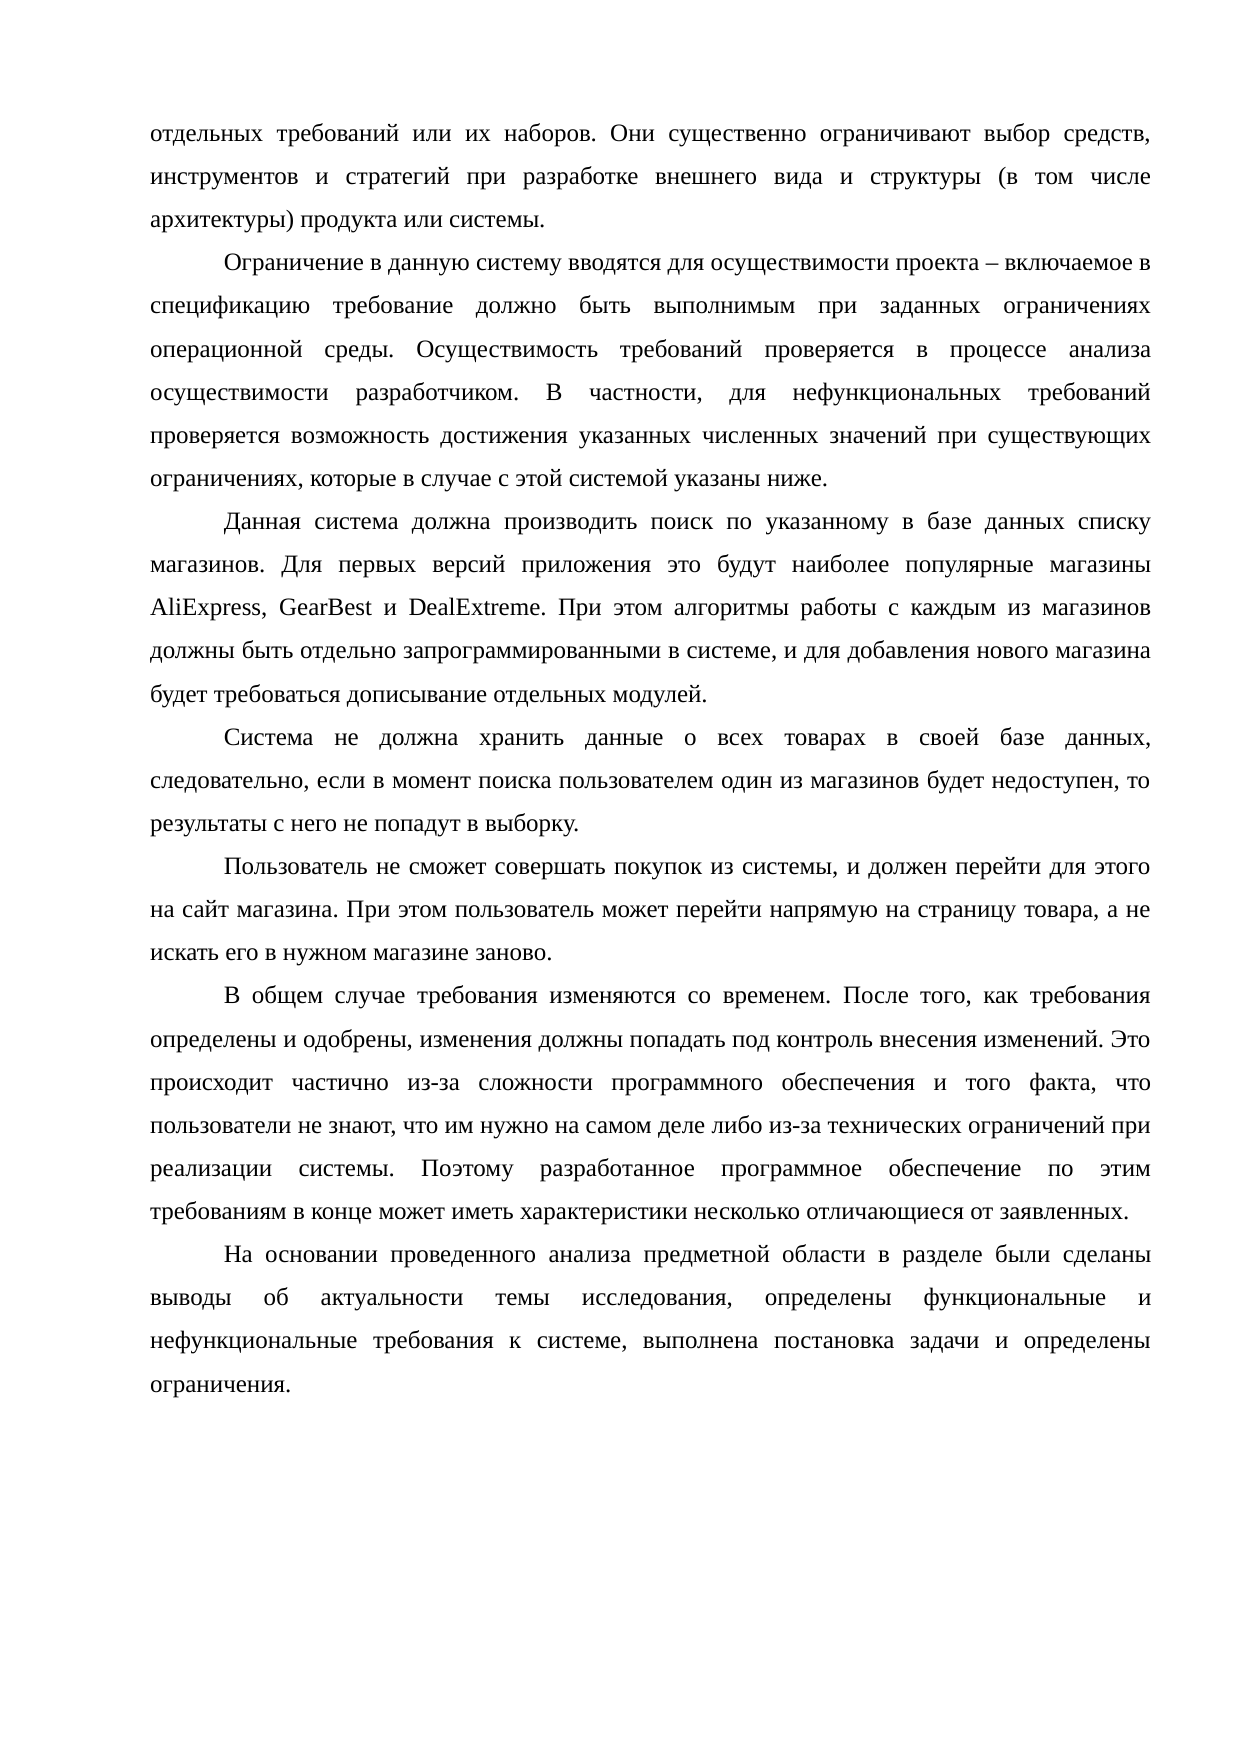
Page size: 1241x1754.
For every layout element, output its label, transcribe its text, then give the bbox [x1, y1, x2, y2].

text Ограничение в данную систему вводятся для осуществимости проекта – включаемое в спецификацию требование должно быть выполнимым при заданных ограничениях операционной среды. Осуществимость требований проверяется в процессе анализа осуществимости разработчиком. В частности, для нефункциональных требований проверяется возможность достижения указанных численных значений при существующих ограничениях, которые в случае с этой системой указаны ниже. [150, 247, 1152, 492]
text Система не должна хранить данные о всех товарах в своей базе данных, следовательно, если в момент поиска пользователем один из магазинов будет недоступен, то результаты с него не попадут в выборку. [150, 722, 1152, 837]
text Данная система должна производить поиск по указанному в базе данных списку магазинов. Для первых версий приложения это будут наиболее популярные магазины AliExpress, GearBest и DealExtreme. При этом алгоритмы работы с каждым из магазинов должны быть отдельно запрограммированными в системе, и для добавления нового магазина будет требоваться дописывание отдельных модулей. [150, 506, 1152, 707]
text В общем случае требования изменяются со временем. После того, как требования определены и одобрены, изменения должны попадать под контроль внесения изменений. Это происходит частично из-за сложности программного обеспечения и того факта, что пользователи не знают, что им нужно на самом деле либо из-за технических ограничений при реализации системы. Поэтому разработанное программное обеспечение по этим требованиям в конце может иметь характеристики несколько отличающиеся от заявленных. [150, 981, 1152, 1225]
text отдельных требований или их наборов. Они существенно ограничивают выбор средств, инструментов и стратегий при разработке внешнего вида и структуры (в том числе архитектуры) продукта или системы. [150, 118, 1152, 233]
text На основании проведенного анализа предметной области в разделе были сделаны выводы об актуальности темы исследования, определены функциональные и нефункциональные требования к системе, выполнена постановка задачи и определены ограничения. [150, 1239, 1152, 1397]
text Пользователь не сможет совершать покупок из системы, и должен перейти для этого на сайт магазина. При этом пользователь может перейти напрямую на страницу товара, а не искать его в нужном магазине заново. [150, 851, 1152, 966]
